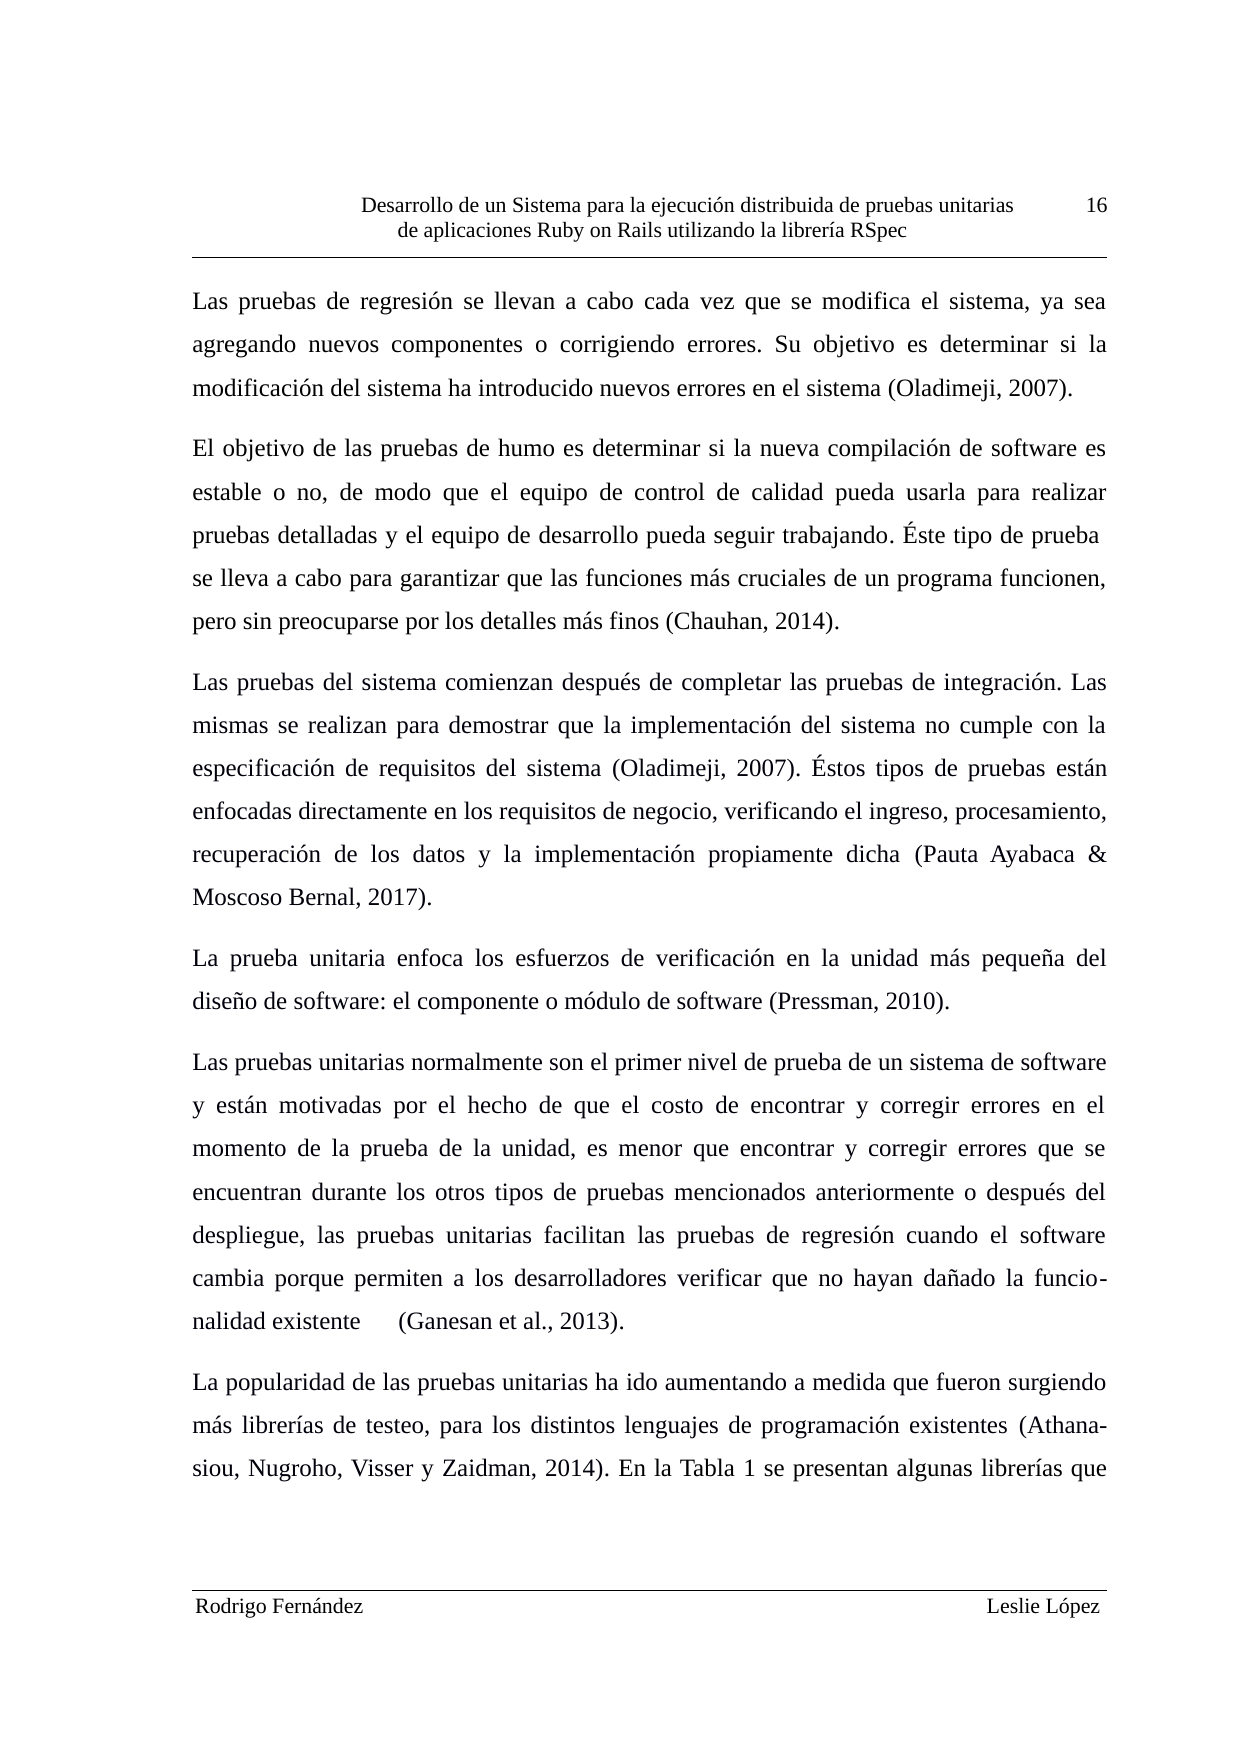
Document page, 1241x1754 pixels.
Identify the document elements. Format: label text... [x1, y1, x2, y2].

text Las pruebas del sistema comienzan después de completar las pruebas de integración. Las mismas se realizan para demostrar que la implementación del sistema no cumple con la especificación de requisitos del sistema (Oladimeji, 2007)⁠. Éstos tipos de pruebas están enfocadas directamente en los requisitos de negocio, verificando el ingreso, procesamiento, recuperación de los datos y la implementación propiamente dicha (Pauta Ayabaca & Moscoso Bernal, 2017)⁠. [192, 667, 1107, 911]
text Las pruebas de regresión se llevan a cabo cada vez que se modifica el sistema, ya sea agregando nuevos componentes o corrigiendo errores. Su objetivo es determinar si la modificación del sistema ha introducido nuevos errores en el sistema (Oladimeji, 2007).⁠ [192, 286, 1107, 401]
text La popularidad de las pruebas unitarias ha ido aumentando a medida que fueron surgiendo más librerías de testeo, para los distintos lenguajes de programación existentes (Athana­siou, Nugroho, Visser y Zaidman, 2014)⁠. En la Tabla 1 se presentan algunas librerías que [192, 1367, 1107, 1482]
text Las pruebas unitarias normalmente son el primer nivel de prueba de un sistema de software y están motivadas por el hecho de que el costo de encontrar y corregir errores en el momento de la prueba de la unidad, es menor que encontrar y corregir errores que se encuentran durante los otros tipos de pruebas mencionados anteriormente o después del despliegue, las pruebas unitarias facilitan las pruebas de regresión cuando el software cambia porque permiten a los desarrolladores verificar que no hayan dañado la funcio­nalidad existente (Ganesan et al., 2013)⁠. [192, 1047, 1107, 1335]
text El objetivo de las pruebas de humo es determinar si la nueva compilación de software es estable o no, de modo que el equipo de control de calidad pueda usarla para realizar pruebas detalladas y el equipo de desarrollo pueda seguir trabajando. Éste tipo de prueba se lleva a cabo para garantizar que las funciones más cruciales de un programa funcionen, pero sin preocuparse por los detalles más finos (Chauhan, 2014)⁠. [192, 433, 1107, 635]
text La prueba unitaria enfoca los esfuerzos de verificación en la unidad más pequeña del diseño de software: el componente o módulo de software (Pressman, 2010)⁠. [192, 943, 1107, 1015]
